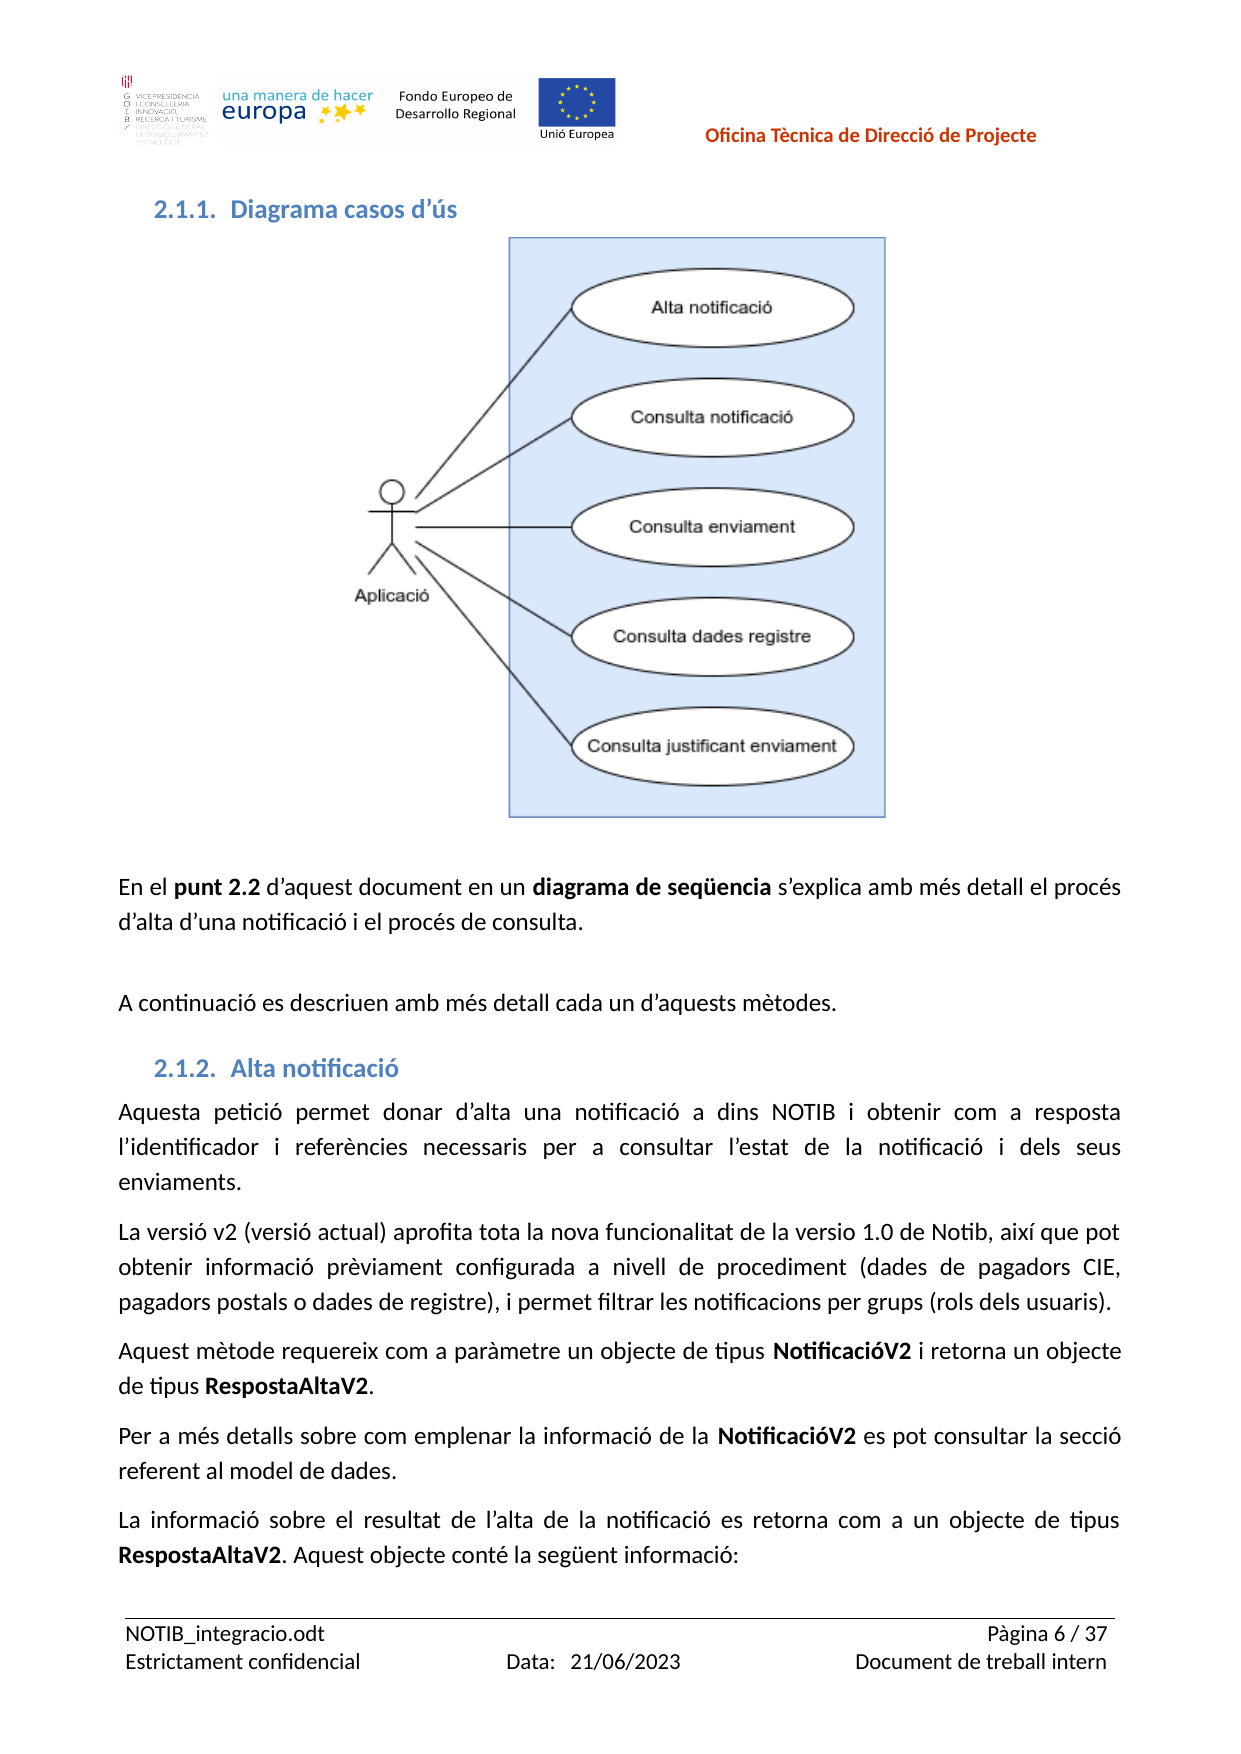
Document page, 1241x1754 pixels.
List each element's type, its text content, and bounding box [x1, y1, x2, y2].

subtitle Diagrama casos d’ús [153, 192, 1122, 225]
text Aquesta petició permet donar d’alta una notificació a dins NOTIB i obtenir com a resposta l’identificador i referències necessaris per a consultar l’estat de la notificació i dels seus enviaments. [118, 1096, 1122, 1197]
text Aquest mètode requereix com a paràmetre un objecte de tipus NotificacióV2 i retorna un objecte de tipus RespostaAltaV2. [118, 1336, 1122, 1401]
subtitle Alta notificació [153, 1051, 1122, 1084]
text La informació sobre el resultat de l’alta de la notificació es retorna com a un objecte de tipus RespostaAltaV2. Aquest objecte conté la següent informació: [118, 1505, 1122, 1570]
text A continuació es descriuen amb més detall cada un d’aquests mètodes. [118, 987, 1122, 1017]
text Per a més detalls sobre com emplenar la informació de la NotificacióV2 es pot consultar la secció referent al model de dades. [118, 1420, 1122, 1486]
text La versió v2 (versió actual) aprofita tota la nova funcionalitat de la versio 1.0 de Notib, així que pot obtenir informació prèviament configurada a nivell de procediment (dades de pagadors CIE, pagadors postals o dades de registre), i permet filtrar les notificacions per grups (rols dels usuaris). [118, 1216, 1122, 1316]
picture [354, 237, 886, 818]
picture [118, 73, 213, 147]
text En el punt 2.2 d’aquest document en un diagrama de seqüencia s’explica amb més detall el procés d’alta d’una notificació i el procés de consulta. [118, 872, 1122, 937]
picture [219, 73, 621, 147]
